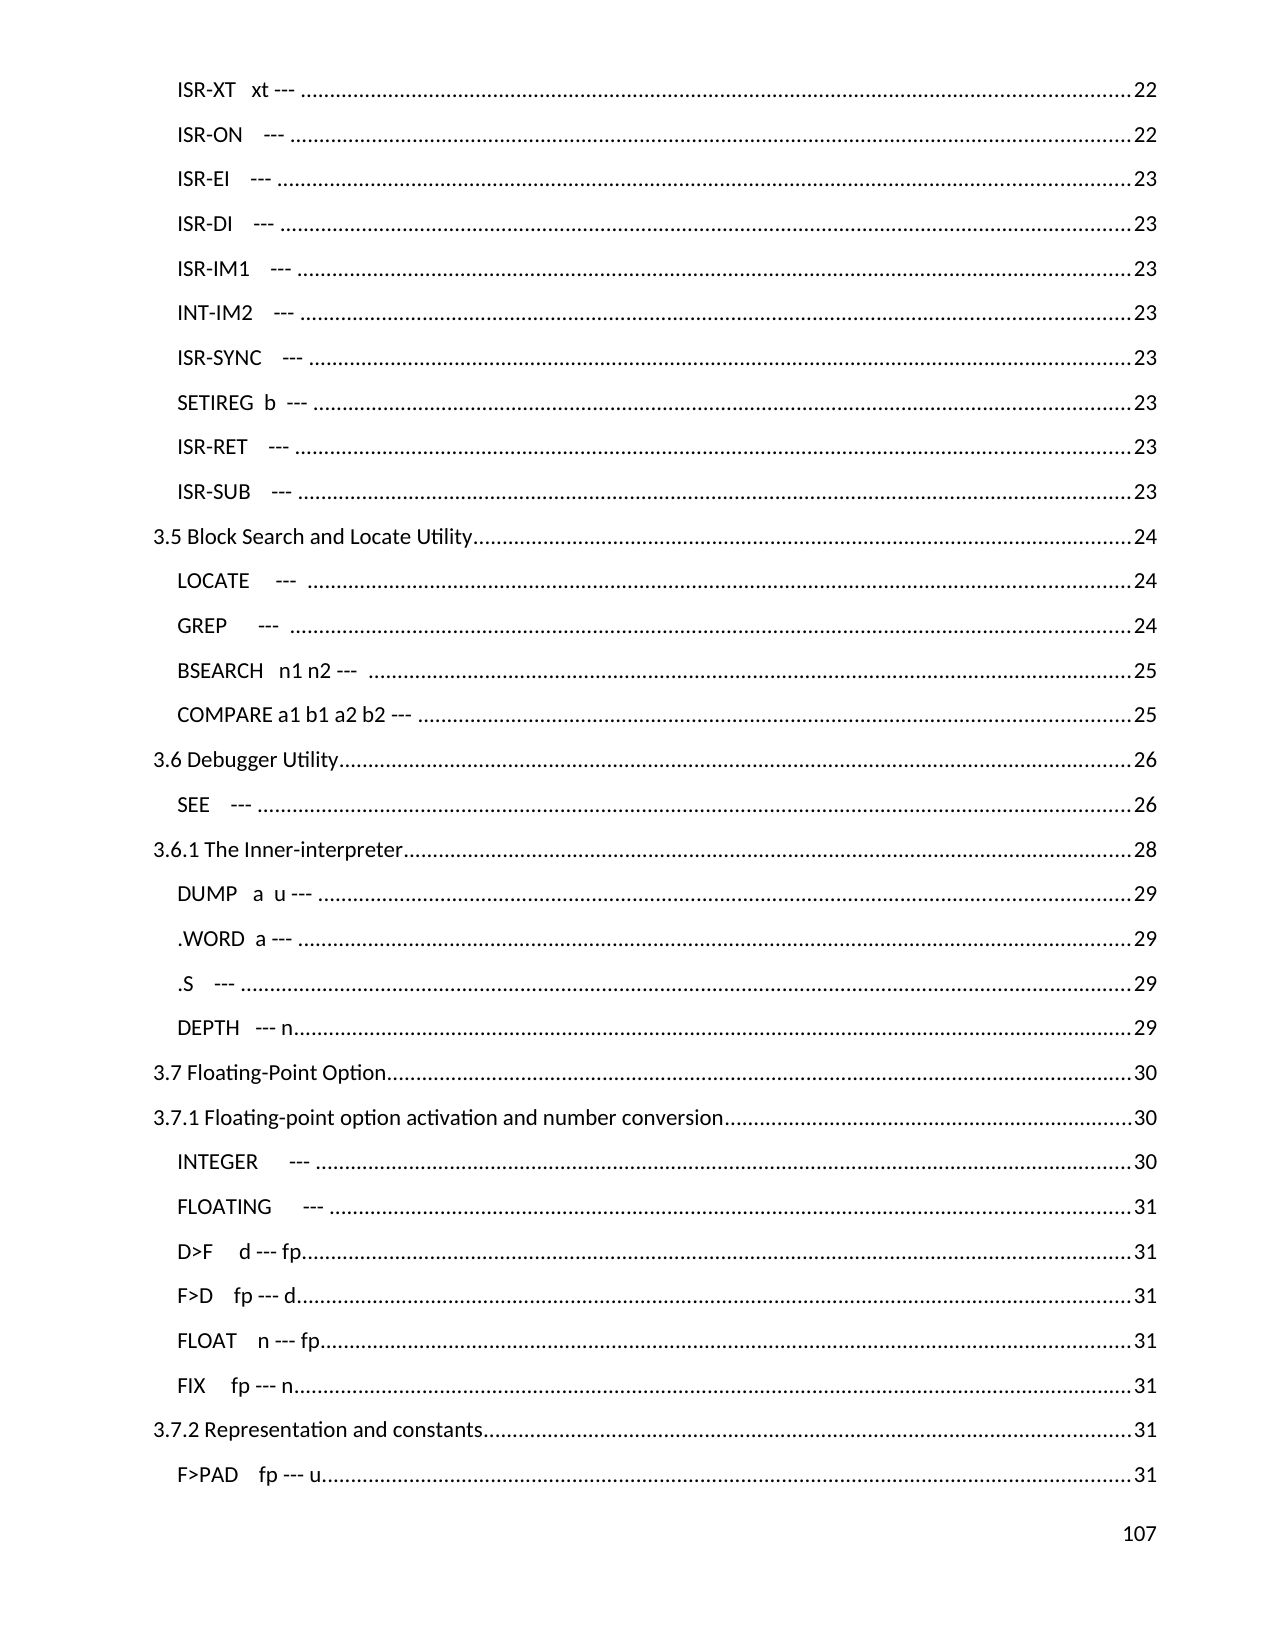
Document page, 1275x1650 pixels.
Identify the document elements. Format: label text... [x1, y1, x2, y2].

text ISR-IM1 --- 23 [177, 254, 1157, 282]
text ISR-EI --- 23 [177, 164, 1157, 192]
text .WORD a --- 29 [177, 924, 1157, 952]
text FLOAT n --- fp 31 [177, 1326, 1157, 1354]
text D>F d --- fp 31 [177, 1237, 1157, 1265]
text SETIREG b --- 23 [177, 388, 1157, 416]
text 3.7.1 Floating-point option activation and number conversion 30 [148, 1103, 1157, 1131]
text ISR-SUB --- 23 [177, 477, 1157, 505]
text BSEARCH n1 n2 --- 25 [177, 656, 1157, 684]
text F>D fp --- d 31 [177, 1282, 1157, 1309]
text ISR-XT xt --- 22 [177, 75, 1157, 103]
text ISR-DI --- 23 [177, 209, 1157, 237]
text GREP --- 24 [177, 611, 1157, 639]
text 3.6 Debugger Utility 26 [148, 745, 1157, 773]
text FIX fp --- n 31 [177, 1371, 1157, 1399]
text ISR-ON --- 22 [177, 120, 1157, 148]
text INTEGER --- 30 [177, 1147, 1157, 1176]
text 3.5 Block Search and Locate Utility 24 [148, 522, 1157, 550]
text ISR-RET --- 23 [177, 432, 1157, 461]
text ISR-SYNC --- 23 [177, 343, 1157, 371]
text 3.6.1 The Inner-interpreter 28 [148, 835, 1157, 863]
text F>PAD fp --- u 31 [177, 1460, 1157, 1488]
text FLOATING --- 31 [177, 1192, 1157, 1220]
text COMPARE a1 b1 a2 b2 --- 25 [177, 701, 1157, 729]
text LOCATE --- 24 [177, 567, 1157, 594]
text .S --- 29 [177, 969, 1157, 997]
text DUMP a u --- 29 [177, 879, 1157, 907]
text 3.7 Floating-Point Option 30 [148, 1058, 1157, 1086]
text 3.7.2 Representation and constants 31 [148, 1416, 1157, 1444]
text INT-IM2 --- 23 [177, 298, 1157, 326]
text DEPTH --- n 29 [177, 1013, 1157, 1041]
text SEE --- 26 [177, 790, 1157, 818]
